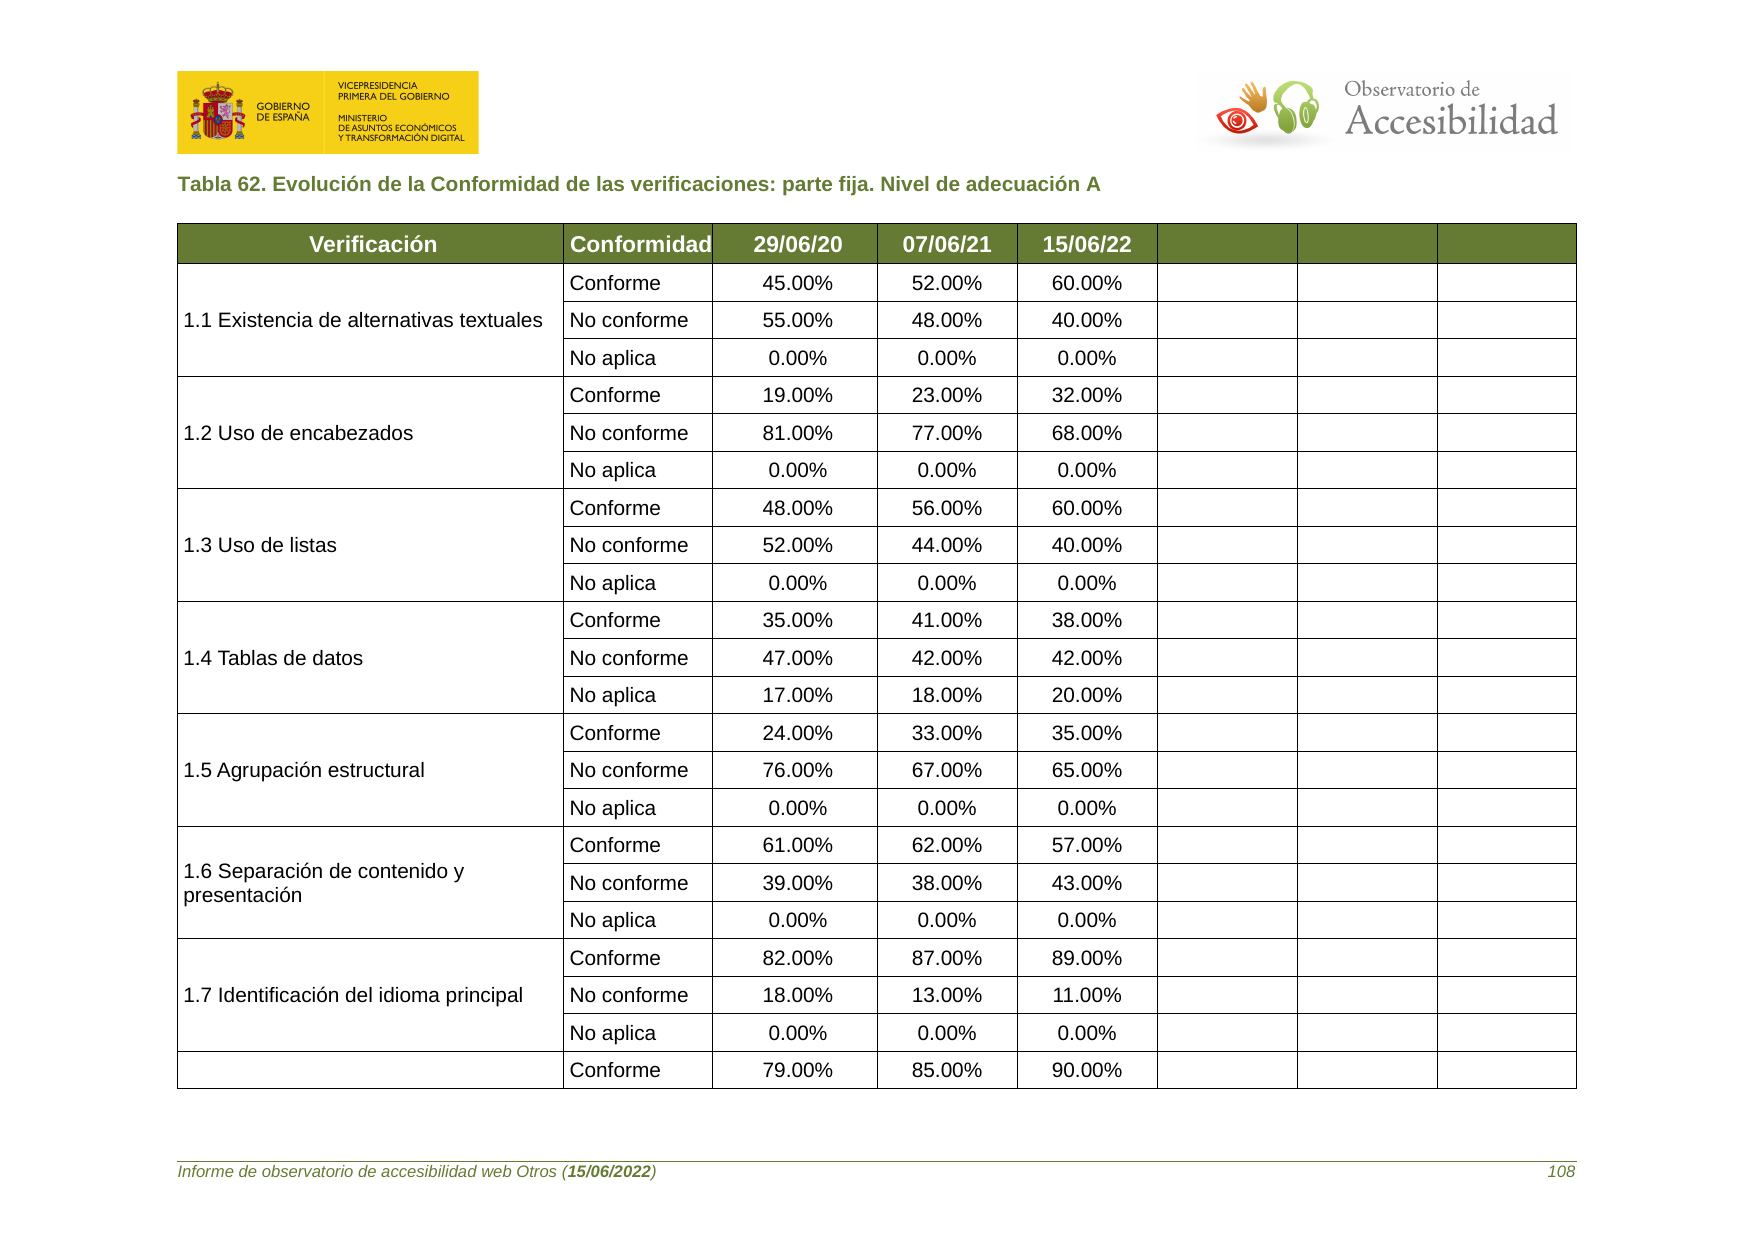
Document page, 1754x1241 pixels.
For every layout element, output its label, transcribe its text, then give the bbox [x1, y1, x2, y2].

table_cell Conforme [564, 827, 712, 863]
table_cell [1438, 714, 1576, 751]
table_header Verificación [178, 224, 563, 263]
table_cell 40.00% [1018, 302, 1157, 338]
table_cell Conforme [564, 602, 712, 638]
table_cell No conforme [564, 639, 712, 676]
table_cell 23.00% [878, 377, 1017, 413]
table_cell 1.2 Uso de encabezados [178, 377, 563, 488]
table_cell [1158, 752, 1297, 788]
table_cell [1298, 377, 1437, 413]
table_cell 67.00% [878, 752, 1017, 788]
table_cell [1158, 714, 1297, 751]
table_header [1438, 224, 1576, 263]
table_cell [1158, 377, 1297, 413]
table_cell [1438, 639, 1576, 676]
table_cell [1298, 939, 1437, 976]
table_cell [1158, 639, 1297, 676]
table_cell [1438, 602, 1576, 638]
table_cell 77.00% [878, 414, 1017, 451]
table_cell 44.00% [878, 527, 1017, 563]
table_cell 43.00% [1018, 864, 1157, 901]
table_cell 82.00% [713, 939, 877, 976]
table_cell [1298, 414, 1437, 451]
table_cell [1298, 752, 1437, 788]
table_cell 60.00% [1018, 489, 1157, 526]
table_cell 0.00% [878, 902, 1017, 938]
table_cell 90.00% [1018, 1052, 1157, 1088]
table_cell No aplica [564, 1014, 712, 1051]
table_cell 60.00% [1018, 264, 1157, 301]
table_cell 0.00% [1018, 452, 1157, 488]
table_cell [1298, 789, 1437, 826]
table_header 29/06/20 [713, 224, 877, 263]
table_cell No aplica [564, 339, 712, 376]
table_cell [1438, 827, 1576, 863]
table_cell [1158, 902, 1297, 938]
table_cell Conforme [564, 1052, 712, 1088]
table_cell No aplica [564, 789, 712, 826]
table_cell 48.00% [878, 302, 1017, 338]
table_cell [1438, 864, 1576, 901]
table_cell 0.00% [713, 1014, 877, 1051]
table_cell [1298, 902, 1437, 938]
table_cell 38.00% [1018, 602, 1157, 638]
table_cell [178, 1052, 563, 1088]
table_cell 35.00% [1018, 714, 1157, 751]
table_cell 0.00% [878, 564, 1017, 601]
table_cell 0.00% [713, 564, 877, 601]
text Tabla 29. Evolución de la Conformidad de las verificaciones: parte fija. Nivel de adecuación A [177, 172, 1577, 196]
table_header [1158, 224, 1297, 263]
table_cell 57.00% [1018, 827, 1157, 863]
table_cell [1158, 939, 1297, 976]
table_cell 45.00% [713, 264, 877, 301]
table_cell 38.00% [878, 864, 1017, 901]
table_cell [1438, 527, 1576, 563]
table_cell Conforme [564, 377, 712, 413]
table_cell [1158, 789, 1297, 826]
table_cell 89.00% [1018, 939, 1157, 976]
table_cell 1.7 Identificación del idioma principal [178, 939, 563, 1051]
table_cell [1158, 564, 1297, 601]
table_cell 0.00% [1018, 789, 1157, 826]
table_cell [1438, 902, 1576, 938]
table_cell 0.00% [1018, 339, 1157, 376]
table_cell 42.00% [1018, 639, 1157, 676]
table_cell [1298, 977, 1437, 1013]
table_cell 76.00% [713, 752, 877, 788]
table_cell [1158, 452, 1297, 488]
table_cell 68.00% [1018, 414, 1157, 451]
table_cell [1438, 1052, 1576, 1088]
table_cell No conforme [564, 864, 712, 901]
table_cell 35.00% [713, 602, 877, 638]
table_cell 1.5 Agrupación estructural [178, 714, 563, 826]
table_cell [1158, 339, 1297, 376]
table_cell 0.00% [713, 902, 877, 938]
table_cell [1298, 1014, 1437, 1051]
table_cell [1158, 489, 1297, 526]
table_cell [1298, 452, 1437, 488]
table_cell [1298, 677, 1437, 713]
table_cell 18.00% [878, 677, 1017, 713]
table_cell Conforme [564, 714, 712, 751]
table_cell 18.00% [713, 977, 877, 1013]
table_cell [1158, 302, 1297, 338]
table_cell 61.00% [713, 827, 877, 863]
table_cell 47.00% [713, 639, 877, 676]
table_cell 1.1 Existencia de alternativas textuales [178, 264, 563, 376]
table_cell [1158, 977, 1297, 1013]
table_cell 55.00% [713, 302, 877, 338]
table_header [1298, 224, 1437, 263]
table_cell 41.00% [878, 602, 1017, 638]
table_cell [1298, 1052, 1437, 1088]
table_cell No aplica [564, 677, 712, 713]
table_cell [1438, 339, 1576, 376]
table_cell No conforme [564, 752, 712, 788]
table_cell [1158, 1052, 1297, 1088]
table_cell 11.00% [1018, 977, 1157, 1013]
table_cell Conforme [564, 264, 712, 301]
table_cell Conforme [564, 939, 712, 976]
table_cell 0.00% [878, 789, 1017, 826]
table_cell 0.00% [1018, 564, 1157, 601]
table_cell 56.00% [878, 489, 1017, 526]
table_cell 0.00% [878, 339, 1017, 376]
table_cell [1438, 677, 1576, 713]
table_cell 24.00% [713, 714, 877, 751]
table_cell 0.00% [878, 1014, 1017, 1051]
table_cell [1298, 264, 1437, 301]
table_cell [1298, 602, 1437, 638]
table_cell No conforme [564, 414, 712, 451]
table_cell 52.00% [713, 527, 877, 563]
table_cell [1438, 489, 1576, 526]
table_cell [1158, 527, 1297, 563]
table_cell 62.00% [878, 827, 1017, 863]
table_cell [1438, 302, 1576, 338]
table_cell [1438, 414, 1576, 451]
table_cell No conforme [564, 302, 712, 338]
table_cell 1.6 Separación de contenido y presentación [178, 827, 563, 938]
table_cell [1158, 827, 1297, 863]
table_cell [1438, 752, 1576, 788]
table_cell 48.00% [713, 489, 877, 526]
table_cell [1438, 789, 1576, 826]
table_cell [1298, 302, 1437, 338]
table_cell 17.00% [713, 677, 877, 713]
table_cell No aplica [564, 564, 712, 601]
table_cell No conforme [564, 527, 712, 563]
table_cell [1158, 602, 1297, 638]
table_cell [1298, 714, 1437, 751]
picture [1196, 72, 1572, 154]
table_cell [1298, 864, 1437, 901]
table_cell 65.00% [1018, 752, 1157, 788]
table_cell 42.00% [878, 639, 1017, 676]
table_cell 33.00% [878, 714, 1017, 751]
table_cell [1438, 264, 1576, 301]
table_cell [1158, 1014, 1297, 1051]
table_header Conformidad [564, 224, 712, 263]
table_cell 0.00% [1018, 902, 1157, 938]
table_cell [1158, 414, 1297, 451]
table_cell No conforme [564, 977, 712, 1013]
table_cell 40.00% [1018, 527, 1157, 563]
table_cell [1438, 377, 1576, 413]
table_cell [1298, 527, 1437, 563]
table_cell Conforme [564, 489, 712, 526]
table_cell [1438, 977, 1576, 1013]
table_cell 1.3 Uso de listas [178, 489, 563, 601]
table_cell 0.00% [713, 789, 877, 826]
table_cell [1438, 1014, 1576, 1051]
table_cell 19.00% [713, 377, 877, 413]
table_cell No aplica [564, 902, 712, 938]
table_cell 13.00% [878, 977, 1017, 1013]
table_cell 0.00% [713, 339, 877, 376]
picture [177, 71, 479, 154]
table_cell [1438, 939, 1576, 976]
table_cell 0.00% [878, 452, 1017, 488]
table_cell [1298, 489, 1437, 526]
table_cell 87.00% [878, 939, 1017, 976]
table_header 15/06/22 [1018, 224, 1157, 263]
table_cell 85.00% [878, 1052, 1017, 1088]
table_cell [1298, 827, 1437, 863]
table_cell 0.00% [1018, 1014, 1157, 1051]
table_cell 0.00% [713, 452, 877, 488]
table_cell No aplica [564, 452, 712, 488]
table_cell 81.00% [713, 414, 877, 451]
table_cell [1158, 677, 1297, 713]
table_cell [1438, 564, 1576, 601]
table_cell [1158, 864, 1297, 901]
table_cell 52.00% [878, 264, 1017, 301]
table_cell 79.00% [713, 1052, 877, 1088]
table_cell 20.00% [1018, 677, 1157, 713]
table_cell [1158, 264, 1297, 301]
table_header 07/06/21 [878, 224, 1017, 263]
table_cell 39.00% [713, 864, 877, 901]
table_cell [1298, 339, 1437, 376]
table_cell [1438, 452, 1576, 488]
table_cell [1298, 564, 1437, 601]
table_cell [1298, 639, 1437, 676]
table_cell 32.00% [1018, 377, 1157, 413]
table_cell 1.4 Tablas de datos [178, 602, 563, 713]
